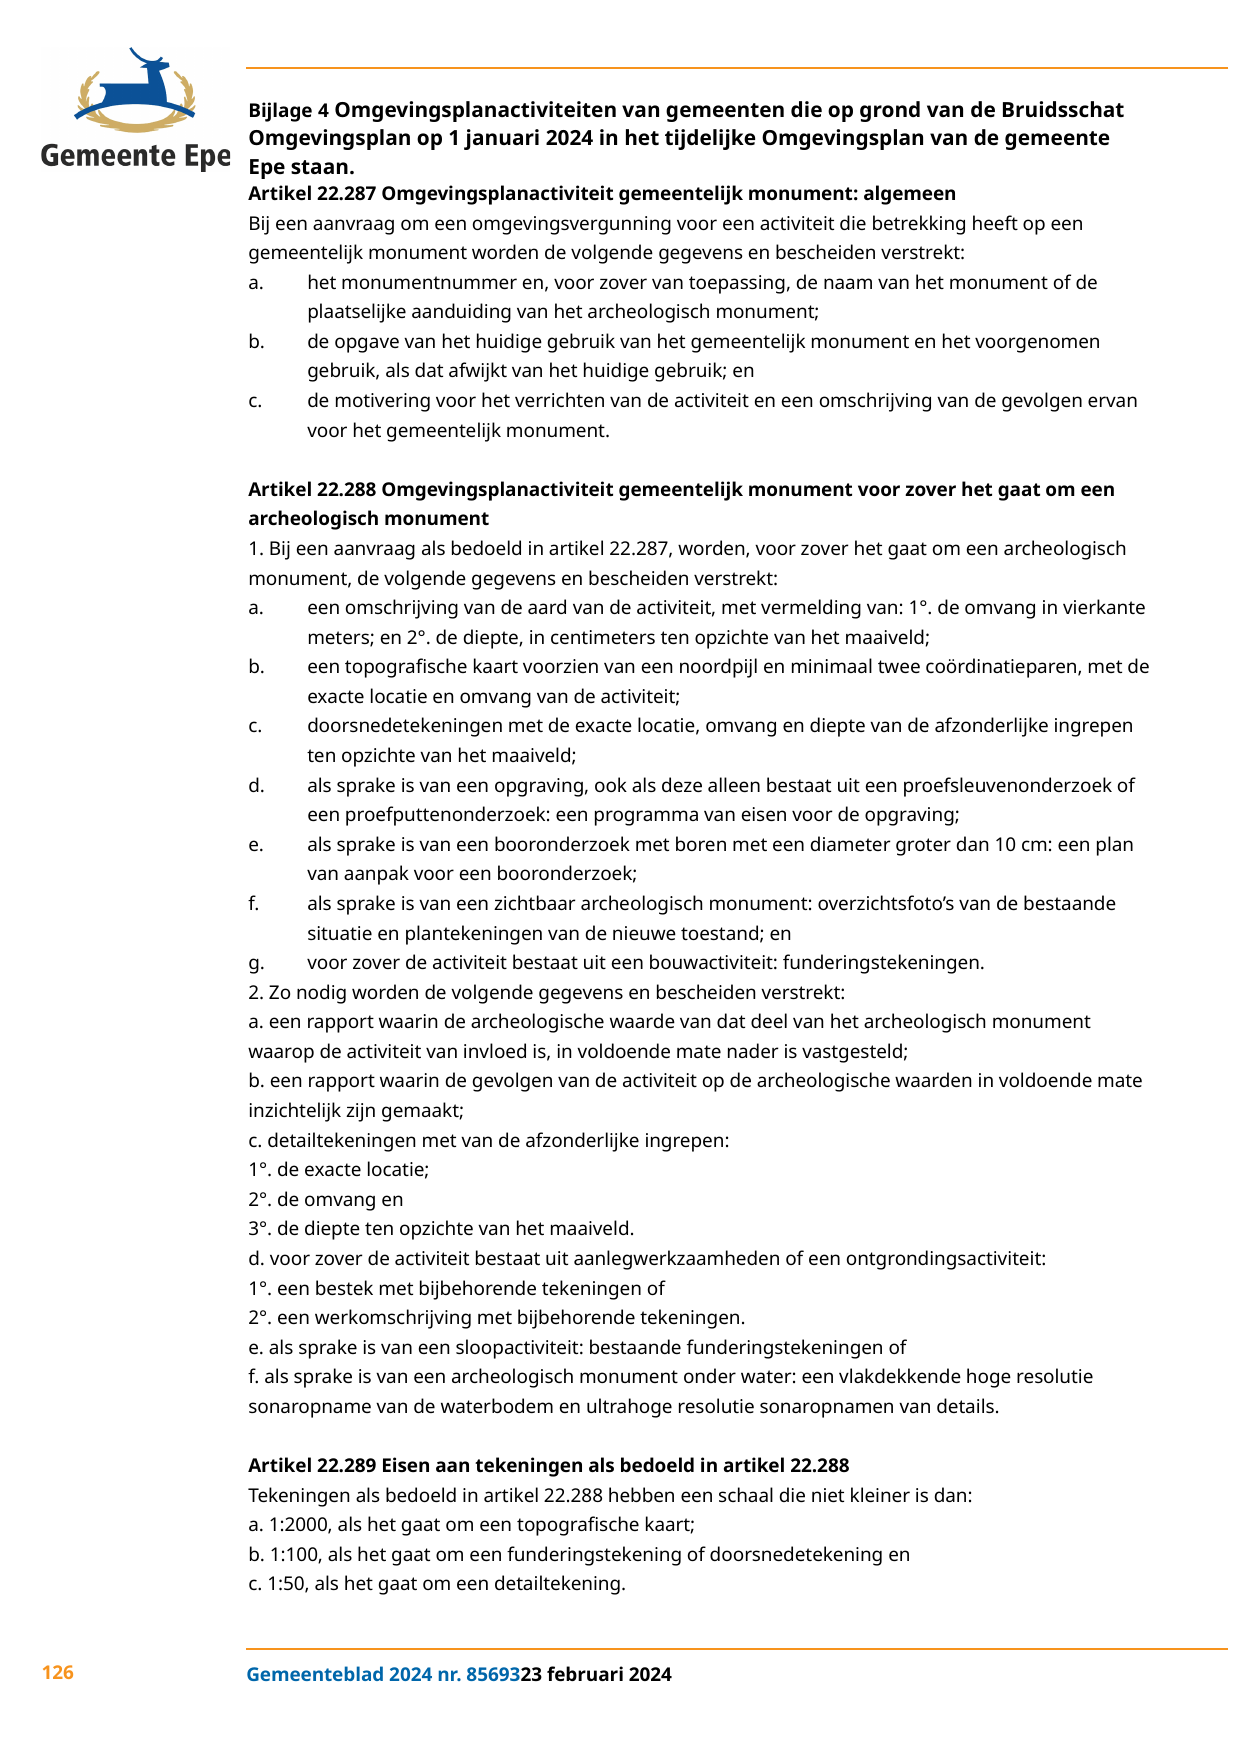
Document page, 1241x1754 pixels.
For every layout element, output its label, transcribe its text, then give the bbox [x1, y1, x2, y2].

text 2°. een werkomschrijving met bijbehorende tekeningen. [248, 1304, 1152, 1330]
text 1. Bij een aanvraag als bedoeld in artikel 22.287, worden, voor zover het gaat om een archeologisch monument, de volgende gegevens en bescheiden verstrekt: [248, 535, 1152, 591]
list een omschrijving van de aard van de activiteit, met vermelding van: 1°. de omvang in vierkante meters; en 2°. de diepte, in centimeters ten opzichte van het maaiveld; [248, 594, 1152, 650]
list doorsnedetekeningen met de exacte locatie, omvang en diepte van de afzonderlijke ingrepen ten opzichte van het maaiveld; [248, 713, 1152, 768]
text Tekeningen als bedoeld in artikel 22.288 hebben een schaal die niet kleiner is dan: [248, 1482, 1152, 1508]
list voor zover de activiteit bestaat uit een bouwactiviteit: funderingstekeningen. [248, 949, 1152, 975]
text 1°. een bestek met bijbehorende tekeningen of [248, 1275, 1152, 1301]
text e. als sprake is van een sloopactiviteit: bestaande funderingstekeningen of [248, 1334, 1152, 1360]
text Bij een aanvraag om een omgevingsvergunning voor een activiteit die betrekking heeft op een gemeentelijk monument worden de volgende gegevens en bescheiden verstrekt: [248, 210, 1152, 265]
text 1°. de exacte locatie; [248, 1156, 1152, 1182]
text d. voor zover de activiteit bestaat uit aanlegwerkzaamheden of een ontgrondingsactiviteit: [248, 1245, 1152, 1271]
list als sprake is van een opgraving, ook als deze alleen bestaat uit een proefsleuvenonderzoek of een proefputtenonderzoek: een programma van eisen voor de opgraving; [248, 772, 1152, 827]
text Bijlage 4 Omgevingsplanactiviteiten van gemeenten die op grond van de Bruidsschat Omgevingsplan op 1 januari 2024 in het tijdelijke Omgevingsplan van de gemeente Epe staan. [248, 95, 1152, 180]
text c. 1:50, als het gaat om een detailtekening. [248, 1571, 1152, 1596]
text b. 1:100, als het gaat om een funderingstekening of doorsnedetekening en [248, 1541, 1152, 1567]
text archeologisch monument [248, 506, 1152, 531]
list de opgave van het huidige gebruik van het gemeentelijk monument en het voorgenomen gebruik, als dat afwijkt van het huidige gebruik; en [248, 328, 1152, 383]
text Artikel 22.287 Omgevingsplanactiviteit gemeentelijk monument: algemeen [248, 180, 1152, 206]
text 2°. de omvang en [248, 1186, 1152, 1212]
list een topografische kaart voorzien van een noordpijl en minimaal twee coördinatieparen, met de exacte locatie en omvang van de activiteit; [248, 653, 1152, 709]
text a. een rapport waarin de archeologische waarde van dat deel van het archeologisch monument waarop de activiteit van invloed is, in voldoende mate nader is vastgesteld; [248, 1008, 1152, 1064]
text b. een rapport waarin de gevolgen van de activiteit op de archeologische waarden in voldoende mate inzichtelijk zijn gemaakt; [248, 1068, 1152, 1123]
list het monumentnummer en, voor zover van toepassing, de naam van het monument of de plaatselijke aanduiding van het archeologisch monument; [248, 269, 1152, 324]
text Artikel 22.288 Omgevingsplanactiviteit gemeentelijk monument voor zover het gaat om een [248, 476, 1152, 502]
text c. detailtekeningen met van de afzonderlijke ingrepen: [248, 1127, 1152, 1153]
text 3°. de diepte ten opzichte van het maaiveld. [248, 1216, 1152, 1241]
list als sprake is van een zichtbaar archeologisch monument: overzichtsfoto’s van de bestaande situatie en plantekeningen van de nieuwe toestand; en [248, 890, 1152, 946]
text f. als sprake is van een archeologisch monument onder water: een vlakdekkende hoge resolutie sonaropname van de waterbodem en ultrahoge resolutie sonaropnamen van details. [248, 1363, 1152, 1419]
picture [41, 47, 231, 172]
list de motivering voor het verrichten van de activiteit en een omschrijving van de gevolgen ervan voor het gemeentelijk monument. [248, 387, 1152, 443]
list als sprake is van een booronderzoek met boren met een diameter groter dan 10 cm: een plan van aanpak voor een booronderzoek; [248, 831, 1152, 886]
text a. 1:2000, als het gaat om een topografische kaart; [248, 1511, 1152, 1537]
text Artikel 22.289 Eisen aan tekeningen als bedoeld in artikel 22.288 [248, 1452, 1152, 1478]
text 2. Zo nodig worden de volgende gegevens en bescheiden verstrekt: [248, 979, 1152, 1005]
